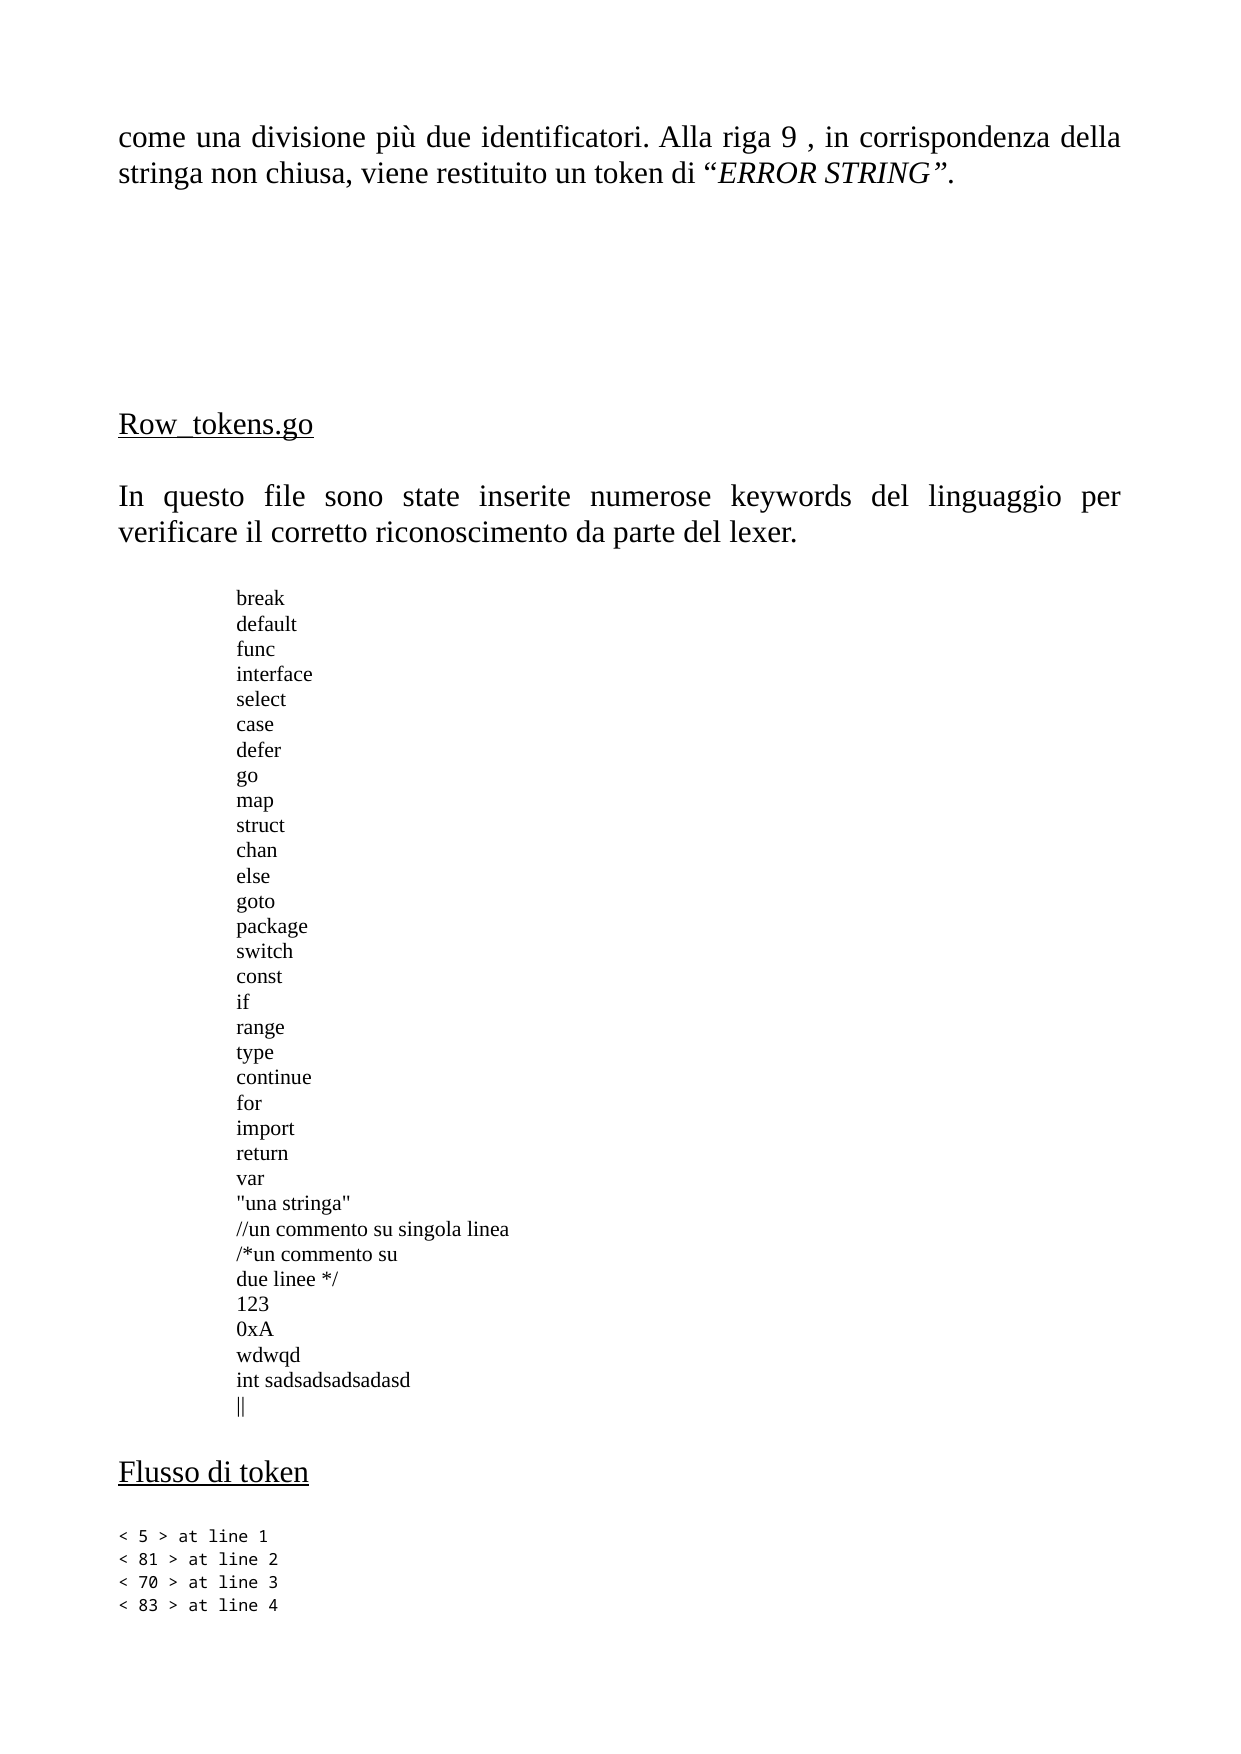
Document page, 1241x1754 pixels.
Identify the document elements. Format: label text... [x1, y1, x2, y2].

text 123 [236, 1291, 1122, 1316]
text chan [236, 837, 1122, 863]
text type [236, 1039, 1122, 1064]
text return [236, 1140, 1122, 1165]
text goto [236, 888, 1122, 913]
text < 5 > at line 1 [118, 1525, 1122, 1548]
text "una stringa" [236, 1190, 1122, 1216]
text Flusso di token [118, 1453, 1122, 1489]
text default [236, 611, 1122, 636]
text if [236, 989, 1122, 1014]
text due linee */ [236, 1266, 1122, 1291]
text come una divisione più due identificatori. Alla riga 9 , in corrispondenza della stringa non chiusa, viene restituito un token di “ERROR STRING”. [118, 118, 1122, 190]
text < 70 > at line 3 [118, 1570, 1122, 1593]
text go [236, 762, 1122, 787]
text wdwqd [236, 1342, 1122, 1367]
text package [236, 913, 1122, 938]
text break [236, 585, 1122, 611]
text /*un commento su [236, 1241, 1122, 1266]
text < 81 > at line 2 [118, 1548, 1122, 1570]
text continue [236, 1064, 1122, 1089]
text Row_tokens.go [118, 406, 1122, 442]
text switch [236, 938, 1122, 963]
text struct [236, 812, 1122, 837]
text In questo file sono state inserite numerose keywords del linguaggio per verificare il corretto riconoscimento da parte del lexer. [118, 477, 1122, 549]
text var [236, 1165, 1122, 1190]
text else [236, 863, 1122, 888]
text || [236, 1392, 1122, 1417]
text //un commento su singola linea [236, 1216, 1122, 1241]
text 0xA [236, 1316, 1122, 1342]
text < 83 > at line 4 [118, 1593, 1122, 1616]
text defer [236, 737, 1122, 762]
text int sadsadsadsadasd [236, 1367, 1122, 1392]
text range [236, 1014, 1122, 1039]
text import [236, 1115, 1122, 1140]
text func [236, 636, 1122, 661]
text map [236, 787, 1122, 812]
text case [236, 711, 1122, 737]
text const [236, 963, 1122, 989]
text interface [236, 661, 1122, 686]
text for [236, 1089, 1122, 1115]
text select [236, 686, 1122, 711]
